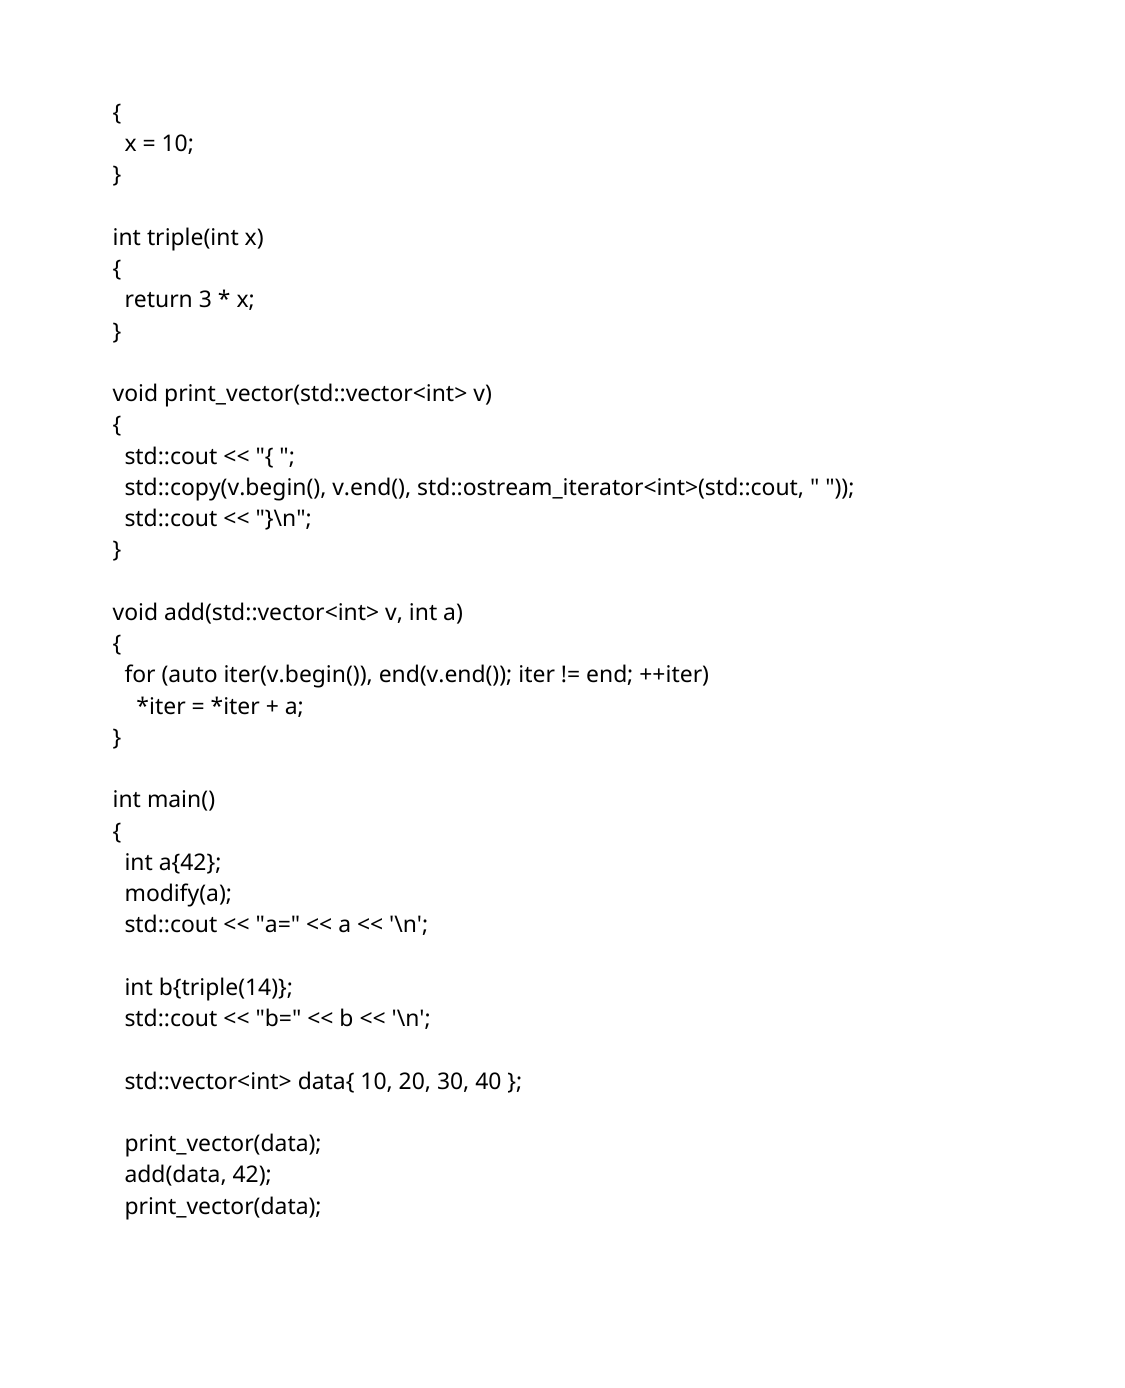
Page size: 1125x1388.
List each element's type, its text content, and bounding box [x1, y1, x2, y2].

text { [112, 252, 1012, 283]
text void add(std::vector<int> v, int a) [112, 596, 1012, 627]
text int triple(int x) [112, 221, 1012, 252]
text void print_vector(std::vector<int> v) [112, 377, 1012, 408]
text add(data, 42); [112, 1158, 1012, 1190]
text *iter = *iter + a; [112, 690, 1012, 721]
text } [112, 721, 1012, 752]
text int b{triple(14)}; [112, 971, 1012, 1002]
text } [112, 158, 1012, 190]
text std::vector<int> data{ 10, 20, 30, 40 }; [112, 1065, 1012, 1096]
text int main() [112, 783, 1012, 815]
text std::cout << "}\n"; [112, 502, 1012, 533]
text { [112, 96, 1012, 127]
text print_vector(data); [112, 1190, 1012, 1221]
text std::copy(v.begin(), v.end(), std::ostream_iterator<int>(std::cout, " ")); [112, 471, 1012, 502]
text { [112, 627, 1012, 658]
text x = 10; [112, 127, 1012, 158]
text for (auto iter(v.begin()), end(v.end()); iter != end; ++iter) [112, 658, 1012, 690]
text } [112, 315, 1012, 346]
text std::cout << "{ "; [112, 440, 1012, 471]
text { [112, 408, 1012, 440]
text std::cout << "b=" << b << '\n'; [112, 1002, 1012, 1033]
text modify(a); [112, 877, 1012, 908]
text print_vector(data); [112, 1127, 1012, 1158]
text { [112, 815, 1012, 846]
text return 3 * x; [112, 283, 1012, 315]
text std::cout << "a=" << a << '\n'; [112, 908, 1012, 940]
text int a{42}; [112, 846, 1012, 877]
text } [112, 533, 1012, 565]
